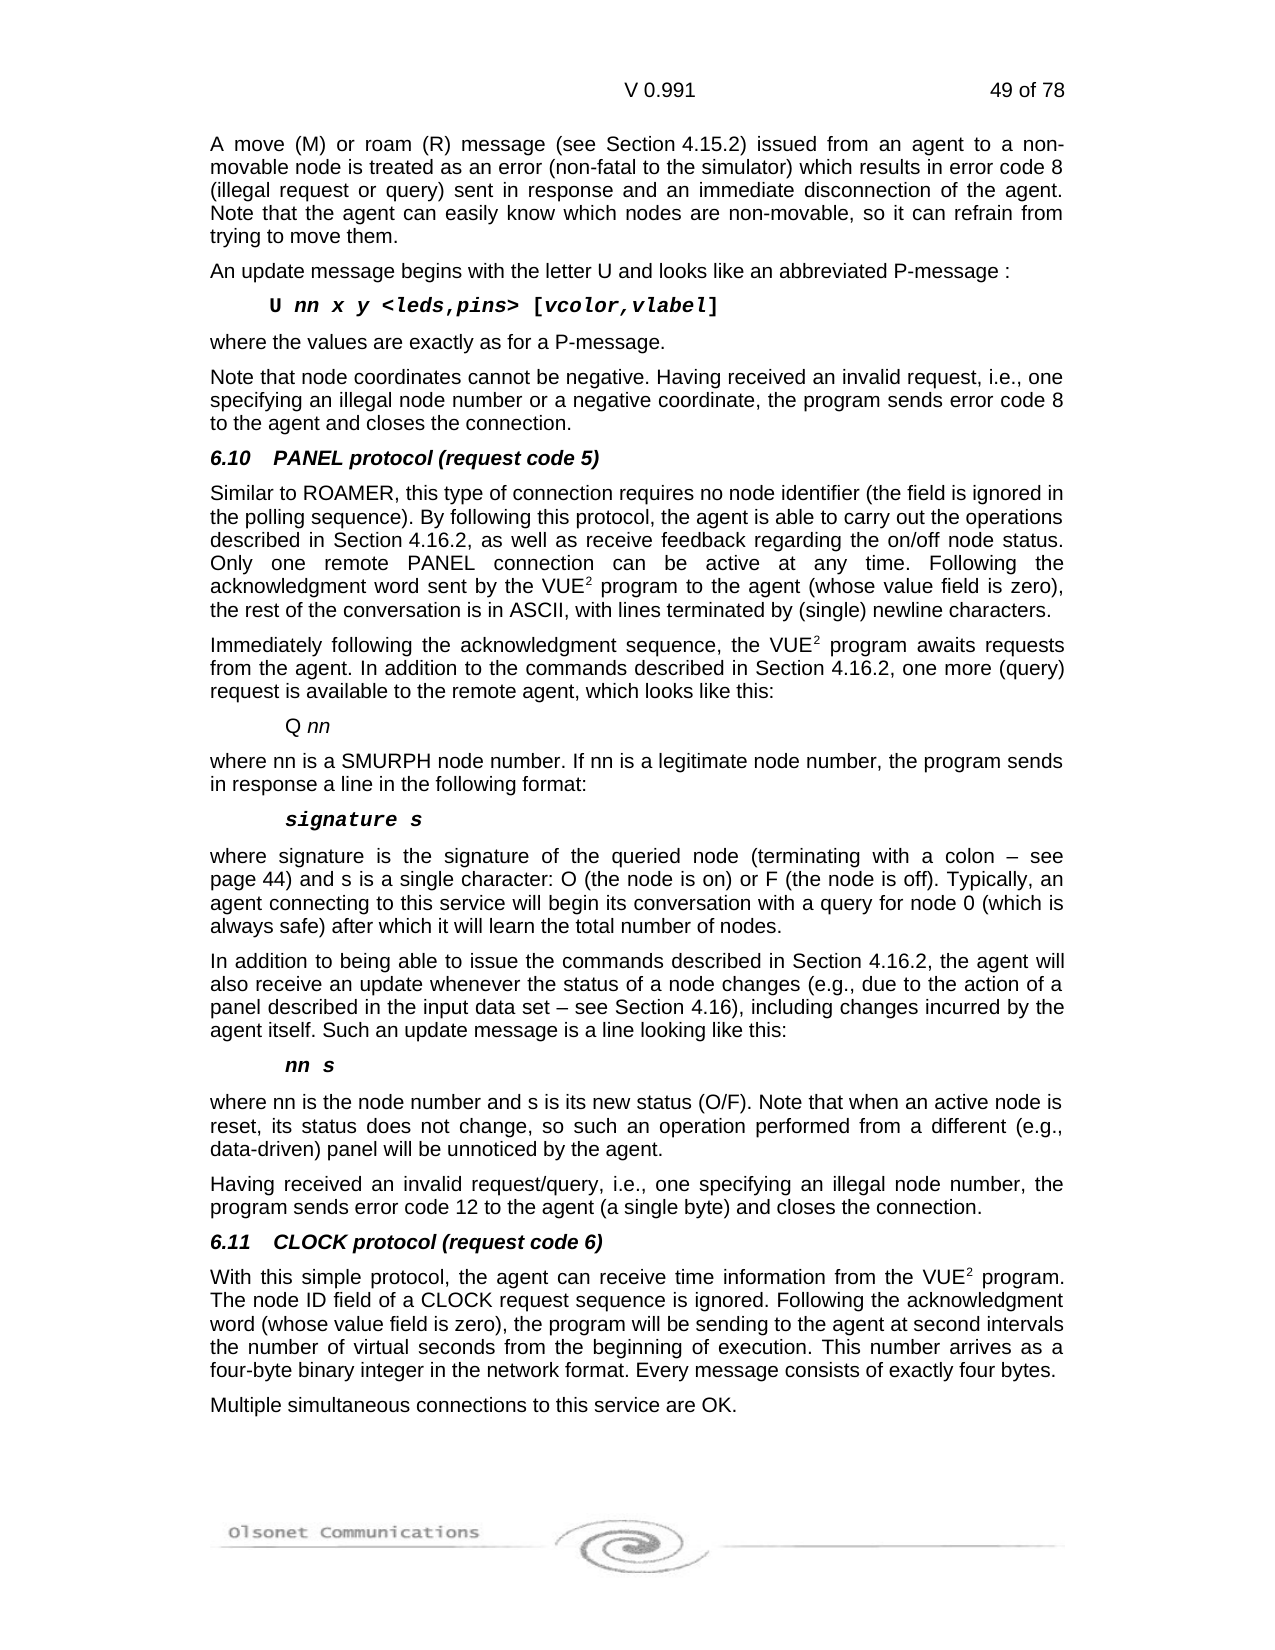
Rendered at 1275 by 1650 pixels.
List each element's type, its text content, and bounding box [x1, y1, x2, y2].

subtitle CLOCK protocol (request code 6) [210, 1231, 1065, 1254]
text A move (M) or roam (R) message (see Section 4.15.2) issued from an agent to a non-movable node is treated as an error (non-fatal to the simulator) which results in error code 8 (illegal request or query) sent in response and an immediate disconnection of the agent. Note that the agent can easily know which nodes are non-movable, so it can refrain from trying to move them. [210, 132, 1065, 248]
text Q nn [210, 714, 1065, 738]
text nn s [210, 1054, 1065, 1079]
text U nn x y <leds,pins> [vcolor,vlabel] [269, 295, 1065, 319]
text With this simple protocol, the agent can receive time information from the VUE2 program. The node ID field of a CLOCK request sequence is ignored. Following the acknowledgment word (whose value field is zero), the program will be sending to the agent at second intervals the number of virtual seconds from the beginning of execution. This number arrives as a four-byte binary integer in the network format. Every message consists of exactly four bytes. [210, 1266, 1065, 1382]
text Note that node coordinates cannot be negative. Having received an invalid request, i.e., one specifying an illegal node number or a negative coordinate, the program sends error code 8 to the agent and closes the connection. [210, 366, 1065, 435]
text where nn is the node number and s is its new status (O/F). Note that when an active node is reset, its status does not change, so such an operation performed from a different (e.g., data-driven) panel will be unnoticed by the agent. [210, 1091, 1065, 1161]
text Similar to ROAMER, this type of connection requires no node identifier (the field is ignored in the polling sequence). By following this protocol, the agent is able to carry out the operations described in Section 4.16.2, as well as receive feedback regarding the on/off node status. Only one remote PANEL connection can be active at any time. Following the acknowledgment word sent by the VUE2 program to the agent (whose value field is zero), the rest of the conversation is in ASCII, with lines terminated by (single) newline characters. [210, 482, 1065, 621]
text where the values are exactly as for a P-message. [210, 331, 1065, 354]
text In addition to being able to issue the commands described in Section 4.16.2, the agent will also receive an update whenever the status of a node changes (e.g., due to the action of a panel described in the input data set – see Section 4.16), including changes incurred by the agent itself. Such an update message is a line looking like this: [210, 949, 1065, 1042]
picture [210, 1504, 1065, 1596]
text where nn is a SMURPH node number. If nn is a legitimate node number, the program sends in response a line in the following format: [210, 749, 1065, 796]
text Having received an invalid request/query, i.e., one specifying an illegal node number, the program sends error code 12 to the agent (a single byte) and closes the connection. [210, 1172, 1065, 1219]
text An update message begins with the letter U and looks like an abbreviated P-message : [210, 260, 1065, 283]
subtitle PANEL protocol (request code 5) [210, 447, 1065, 470]
text Multiple simultaneous connections to this service are OK. [210, 1393, 1065, 1417]
text Immediately following the acknowledgment sequence, the VUE2 program awaits requests from the agent. In addition to the commands described in Section 4.16.2, one more (query) request is available to the remote agent, which looks like this: [210, 633, 1065, 703]
text signature s [210, 808, 1065, 833]
text where signature is the signature of the queried node (terminating with a colon – see page 45) and s is a single character: O (the node is on) or F (the node is off). Typically, an agent connecting to this service will begin its conversation with a query for node 0 (which is always safe) after which it will learn the total number of nodes. [210, 845, 1065, 938]
